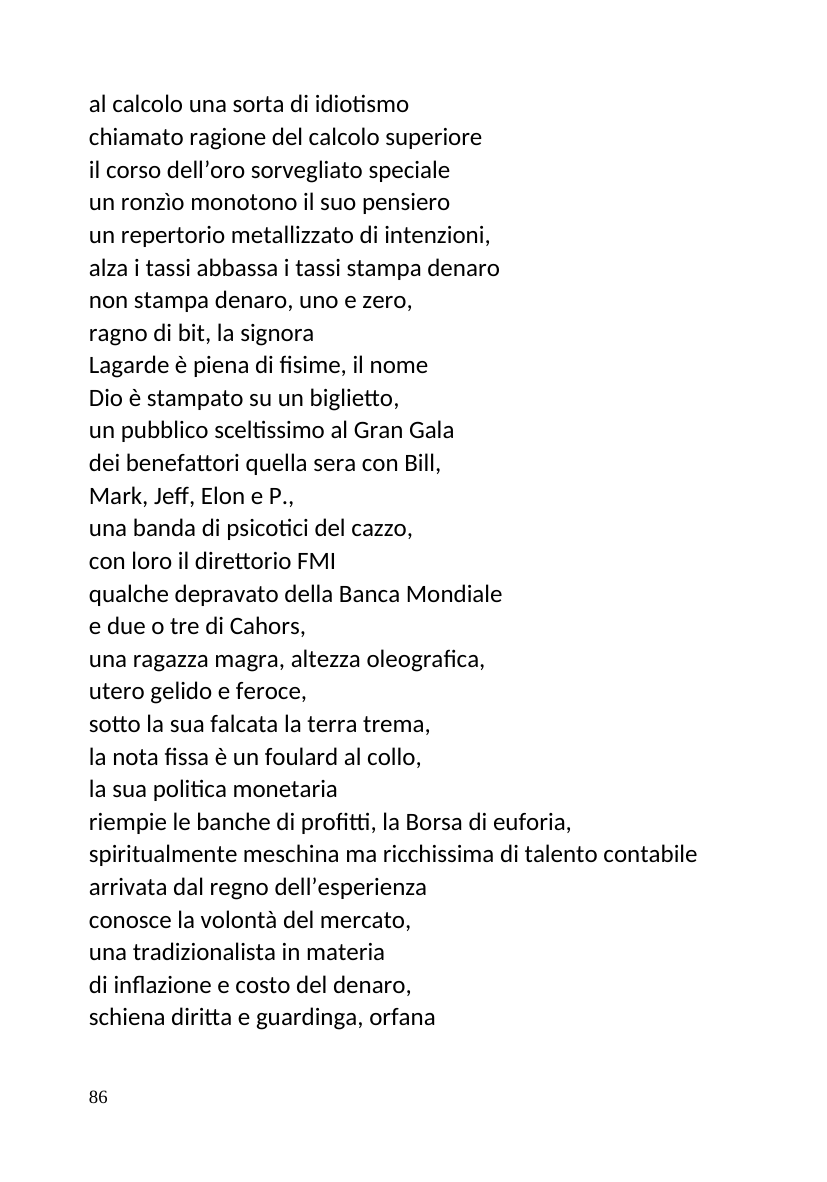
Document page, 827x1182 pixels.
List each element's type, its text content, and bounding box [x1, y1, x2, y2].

text chiamato ragione del calcolo superiore [89, 121, 738, 152]
text dei benefattori quella sera con Bill, [89, 447, 738, 478]
text al calcolo una sorta di idiotismo [89, 89, 738, 119]
text Mark, Jeff, Elon e P., [89, 480, 738, 510]
text una tradizionalista in materia [89, 936, 738, 967]
text un pubblico sceltissimo al Gran Gala [89, 415, 738, 445]
text non stampa denaro, uno e zero, [89, 284, 738, 315]
text e due o tre di Cahors, [89, 610, 738, 641]
text riempie le banche di profitti, la Borsa di euforia, [89, 806, 738, 836]
text la nota fissa è un foulard al collo, [89, 741, 738, 771]
text alza i tassi abbassa i tassi stampa denaro [89, 252, 738, 282]
text Lagarde è piena di fisime, il nome [89, 349, 738, 380]
text qualche depravato della Banca Mondiale [89, 578, 738, 608]
text il corso dell’oro sorvegliato speciale [89, 154, 738, 184]
text la sua politica monetaria [89, 773, 738, 804]
text una ragazza magra, altezza oleografica, [89, 643, 738, 673]
text con loro il direttorio FMI [89, 545, 738, 576]
text una banda di psicotici del cazzo, [89, 512, 738, 543]
text schiena diritta e guardinga, orfana [89, 1002, 738, 1032]
text Dio è stampato su un biglietto, [89, 382, 738, 413]
text un ronzìo monotono il suo pensiero [89, 186, 738, 217]
text conosce la volontà del mercato, [89, 904, 738, 934]
text un repertorio metallizzato di intenzioni, [89, 219, 738, 249]
text utero gelido e feroce, [89, 676, 738, 706]
text di inflazione e costo del denaro, [89, 969, 738, 999]
text arrivata dal regno dell’esperienza [89, 871, 738, 902]
text ragno di bit, la signora [89, 317, 738, 347]
text spiritualmente meschina ma ricchissima di talento contabile [89, 838, 738, 869]
text sotto la sua falcata la terra trema, [89, 708, 738, 739]
